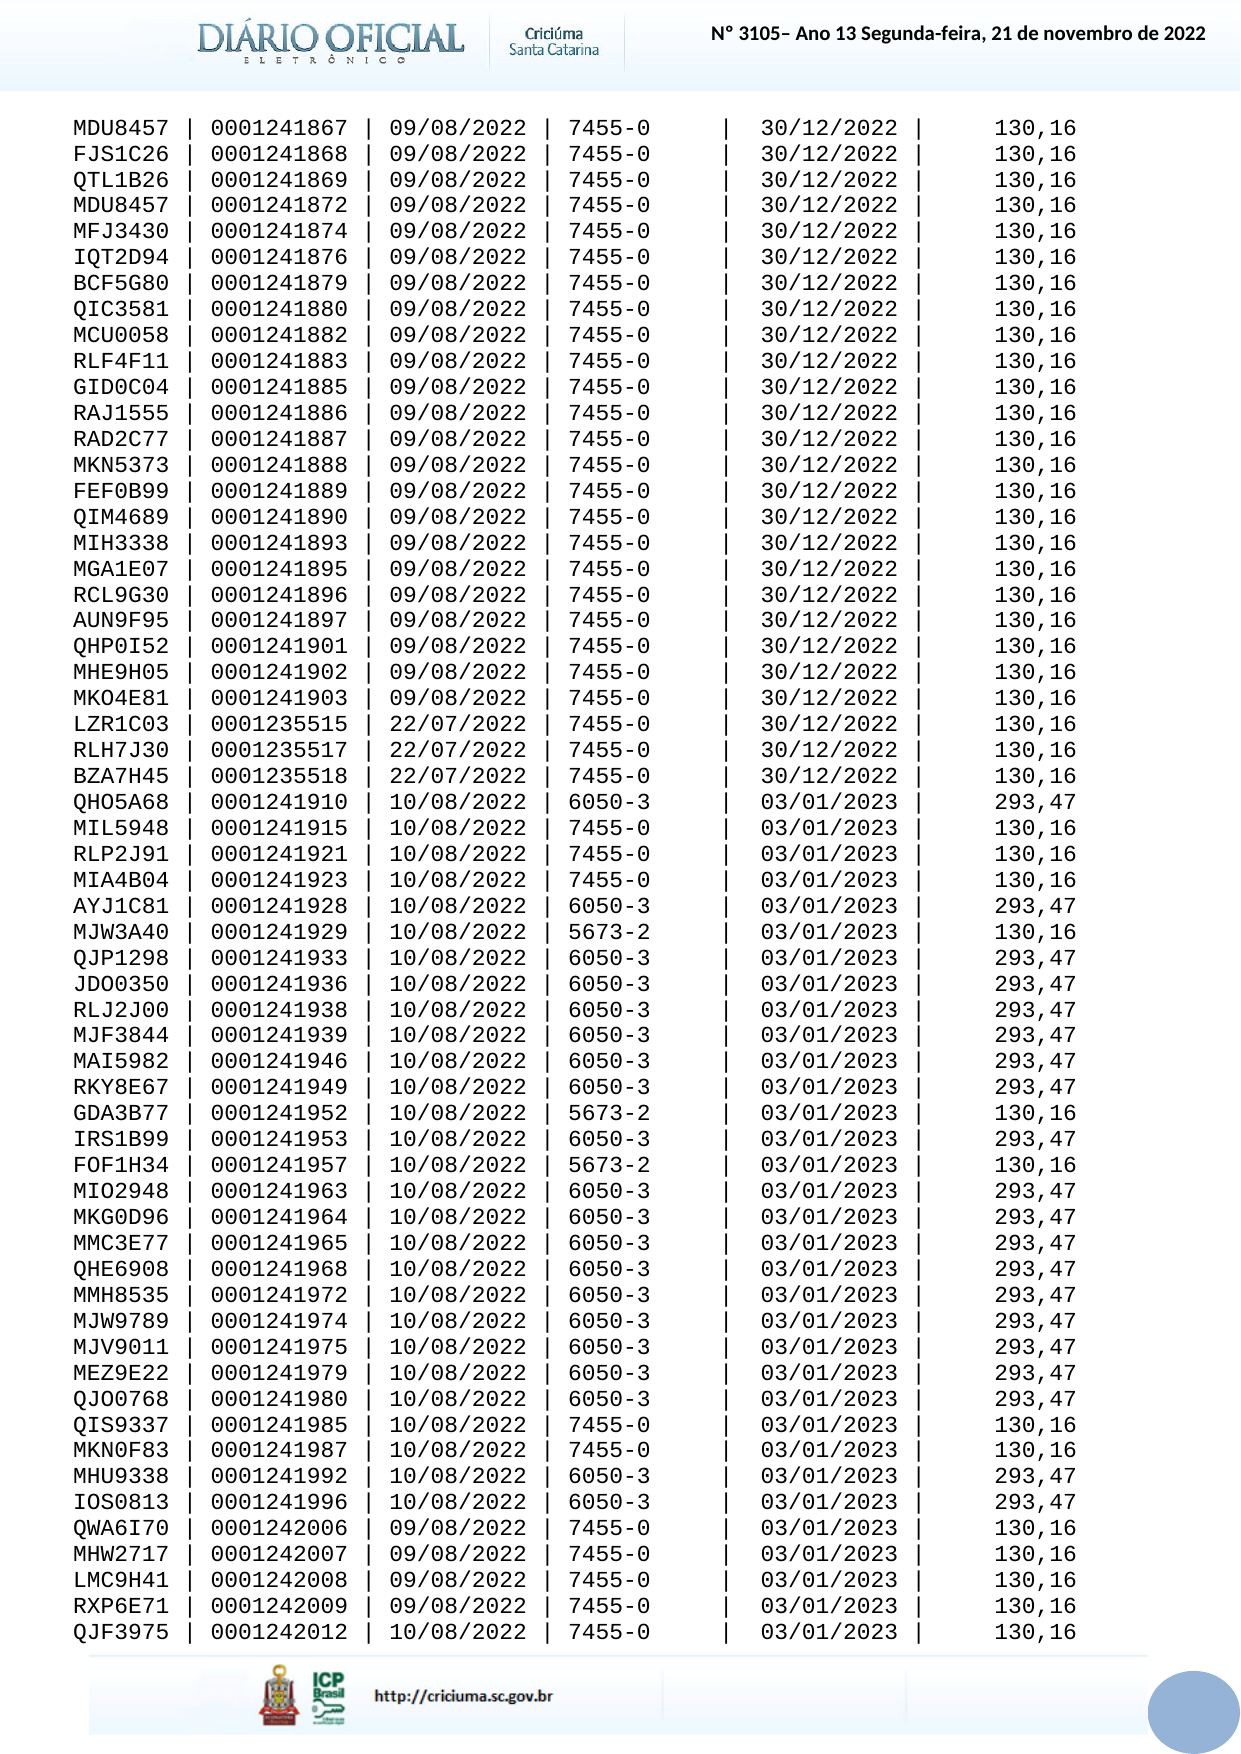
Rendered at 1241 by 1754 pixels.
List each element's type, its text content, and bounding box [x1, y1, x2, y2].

text MGA1E07 | 0001241895 | 09/08/2022 | 7455-0 | 30/12/2022 | 130,16 [59, 557, 1167, 583]
text MMH8535 | 0001241972 | 10/08/2022 | 6050-3 | 03/01/2023 | 293,47 [59, 1283, 1167, 1309]
text QHE6908 | 0001241968 | 10/08/2022 | 6050-3 | 03/01/2023 | 293,47 [59, 1257, 1167, 1283]
text QWA6I70 | 0001242006 | 09/08/2022 | 7455-0 | 03/01/2023 | 130,16 [59, 1517, 1167, 1543]
text RXP6E71 | 0001242009 | 09/08/2022 | 7455-0 | 03/01/2023 | 130,16 [59, 1594, 1167, 1620]
text QTL1B26 | 0001241869 | 09/08/2022 | 7455-0 | 30/12/2022 | 130,16 [59, 168, 1167, 194]
text IRS1B99 | 0001241953 | 10/08/2022 | 6050-3 | 03/01/2023 | 293,47 [59, 1128, 1167, 1153]
text MAI5982 | 0001241946 | 10/08/2022 | 6050-3 | 03/01/2023 | 293,47 [59, 1050, 1167, 1076]
text MHE9H05 | 0001241902 | 09/08/2022 | 7455-0 | 30/12/2022 | 130,16 [59, 661, 1167, 687]
text LZR1C03 | 0001235515 | 22/07/2022 | 7455-0 | 30/12/2022 | 130,16 [59, 713, 1167, 738]
text QJO0768 | 0001241980 | 10/08/2022 | 6050-3 | 03/01/2023 | 293,47 [59, 1387, 1167, 1413]
text AYJ1C81 | 0001241928 | 10/08/2022 | 6050-3 | 03/01/2023 | 293,47 [59, 894, 1167, 920]
text QHP0I52 | 0001241901 | 09/08/2022 | 7455-0 | 30/12/2022 | 130,16 [59, 635, 1167, 661]
text MIA4B04 | 0001241923 | 10/08/2022 | 7455-0 | 03/01/2023 | 130,16 [59, 868, 1167, 894]
text FJS1C26 | 0001241868 | 09/08/2022 | 7455-0 | 30/12/2022 | 130,16 [59, 142, 1167, 168]
text MDU8457 | 0001241867 | 09/08/2022 | 7455-0 | 30/12/2022 | 130,16 [59, 116, 1167, 142]
text RKY8E67 | 0001241949 | 10/08/2022 | 6050-3 | 03/01/2023 | 293,47 [59, 1076, 1167, 1102]
text FEF0B99 | 0001241889 | 09/08/2022 | 7455-0 | 30/12/2022 | 130,16 [59, 479, 1167, 505]
text MIH3338 | 0001241893 | 09/08/2022 | 7455-0 | 30/12/2022 | 130,16 [59, 531, 1167, 557]
text QHO5A68 | 0001241910 | 10/08/2022 | 6050-3 | 03/01/2023 | 293,47 [59, 790, 1167, 816]
text MFJ3430 | 0001241874 | 09/08/2022 | 7455-0 | 30/12/2022 | 130,16 [59, 220, 1167, 246]
text MJV9011 | 0001241975 | 10/08/2022 | 6050-3 | 03/01/2023 | 293,47 [59, 1335, 1167, 1361]
text MJW3A40 | 0001241929 | 10/08/2022 | 5673-2 | 03/01/2023 | 130,16 [59, 920, 1167, 946]
text RCL9G30 | 0001241896 | 09/08/2022 | 7455-0 | 30/12/2022 | 130,16 [59, 583, 1167, 609]
text QIC3581 | 0001241880 | 09/08/2022 | 7455-0 | 30/12/2022 | 130,16 [59, 298, 1167, 323]
text LMC9H41 | 0001242008 | 09/08/2022 | 7455-0 | 03/01/2023 | 130,16 [59, 1568, 1167, 1594]
text MEZ9E22 | 0001241979 | 10/08/2022 | 6050-3 | 03/01/2023 | 293,47 [59, 1361, 1167, 1387]
text GDA3B77 | 0001241952 | 10/08/2022 | 5673-2 | 03/01/2023 | 130,16 [59, 1102, 1167, 1128]
text JDO0350 | 0001241936 | 10/08/2022 | 6050-3 | 03/01/2023 | 293,47 [59, 972, 1167, 998]
text MKO4E81 | 0001241903 | 09/08/2022 | 7455-0 | 30/12/2022 | 130,16 [59, 687, 1167, 713]
text GID0C04 | 0001241885 | 09/08/2022 | 7455-0 | 30/12/2022 | 130,16 [59, 375, 1167, 401]
text RLJ2J00 | 0001241938 | 10/08/2022 | 6050-3 | 03/01/2023 | 293,47 [59, 998, 1167, 1024]
text MCU0058 | 0001241882 | 09/08/2022 | 7455-0 | 30/12/2022 | 130,16 [59, 323, 1167, 349]
text BCF5G80 | 0001241879 | 09/08/2022 | 7455-0 | 30/12/2022 | 130,16 [59, 272, 1167, 298]
text AUN9F95 | 0001241897 | 09/08/2022 | 7455-0 | 30/12/2022 | 130,16 [59, 609, 1167, 635]
text MDU8457 | 0001241872 | 09/08/2022 | 7455-0 | 30/12/2022 | 130,16 [59, 194, 1167, 220]
text MKN5373 | 0001241888 | 09/08/2022 | 7455-0 | 30/12/2022 | 130,16 [59, 453, 1167, 479]
text MJF3844 | 0001241939 | 10/08/2022 | 6050-3 | 03/01/2023 | 293,47 [59, 1024, 1167, 1050]
text MHU9338 | 0001241992 | 10/08/2022 | 6050-3 | 03/01/2023 | 293,47 [59, 1465, 1167, 1491]
text RLF4F11 | 0001241883 | 09/08/2022 | 7455-0 | 30/12/2022 | 130,16 [59, 349, 1167, 375]
text FOF1H34 | 0001241957 | 10/08/2022 | 5673-2 | 03/01/2023 | 130,16 [59, 1153, 1167, 1179]
text RLH7J30 | 0001235517 | 22/07/2022 | 7455-0 | 30/12/2022 | 130,16 [59, 738, 1167, 764]
text MMC3E77 | 0001241965 | 10/08/2022 | 6050-3 | 03/01/2023 | 293,47 [59, 1231, 1167, 1257]
text QJF3975 | 0001242012 | 10/08/2022 | 7455-0 | 03/01/2023 | 130,16 [59, 1620, 1167, 1646]
text MKG0D96 | 0001241964 | 10/08/2022 | 6050-3 | 03/01/2023 | 293,47 [59, 1205, 1167, 1231]
text RLP2J91 | 0001241921 | 10/08/2022 | 7455-0 | 03/01/2023 | 130,16 [59, 842, 1167, 868]
text BZA7H45 | 0001235518 | 22/07/2022 | 7455-0 | 30/12/2022 | 130,16 [59, 764, 1167, 790]
text QJP1298 | 0001241933 | 10/08/2022 | 6050-3 | 03/01/2023 | 293,47 [59, 946, 1167, 972]
text IOS0813 | 0001241996 | 10/08/2022 | 6050-3 | 03/01/2023 | 293,47 [59, 1491, 1167, 1517]
text MKN0F83 | 0001241987 | 10/08/2022 | 7455-0 | 03/01/2023 | 130,16 [59, 1439, 1167, 1465]
text IQT2D94 | 0001241876 | 09/08/2022 | 7455-0 | 30/12/2022 | 130,16 [59, 246, 1167, 272]
text QIS9337 | 0001241985 | 10/08/2022 | 7455-0 | 03/01/2023 | 130,16 [59, 1413, 1167, 1439]
text RAJ1555 | 0001241886 | 09/08/2022 | 7455-0 | 30/12/2022 | 130,16 [59, 401, 1167, 427]
text MHW2717 | 0001242007 | 09/08/2022 | 7455-0 | 03/01/2023 | 130,16 [59, 1543, 1167, 1568]
text MIL5948 | 0001241915 | 10/08/2022 | 7455-0 | 03/01/2023 | 130,16 [59, 816, 1167, 842]
text RAD2C77 | 0001241887 | 09/08/2022 | 7455-0 | 30/12/2022 | 130,16 [59, 427, 1167, 453]
text QIM4689 | 0001241890 | 09/08/2022 | 7455-0 | 30/12/2022 | 130,16 [59, 505, 1167, 531]
text MJW9789 | 0001241974 | 10/08/2022 | 6050-3 | 03/01/2023 | 293,47 [59, 1309, 1167, 1335]
text MIO2948 | 0001241963 | 10/08/2022 | 6050-3 | 03/01/2023 | 293,47 [59, 1179, 1167, 1205]
